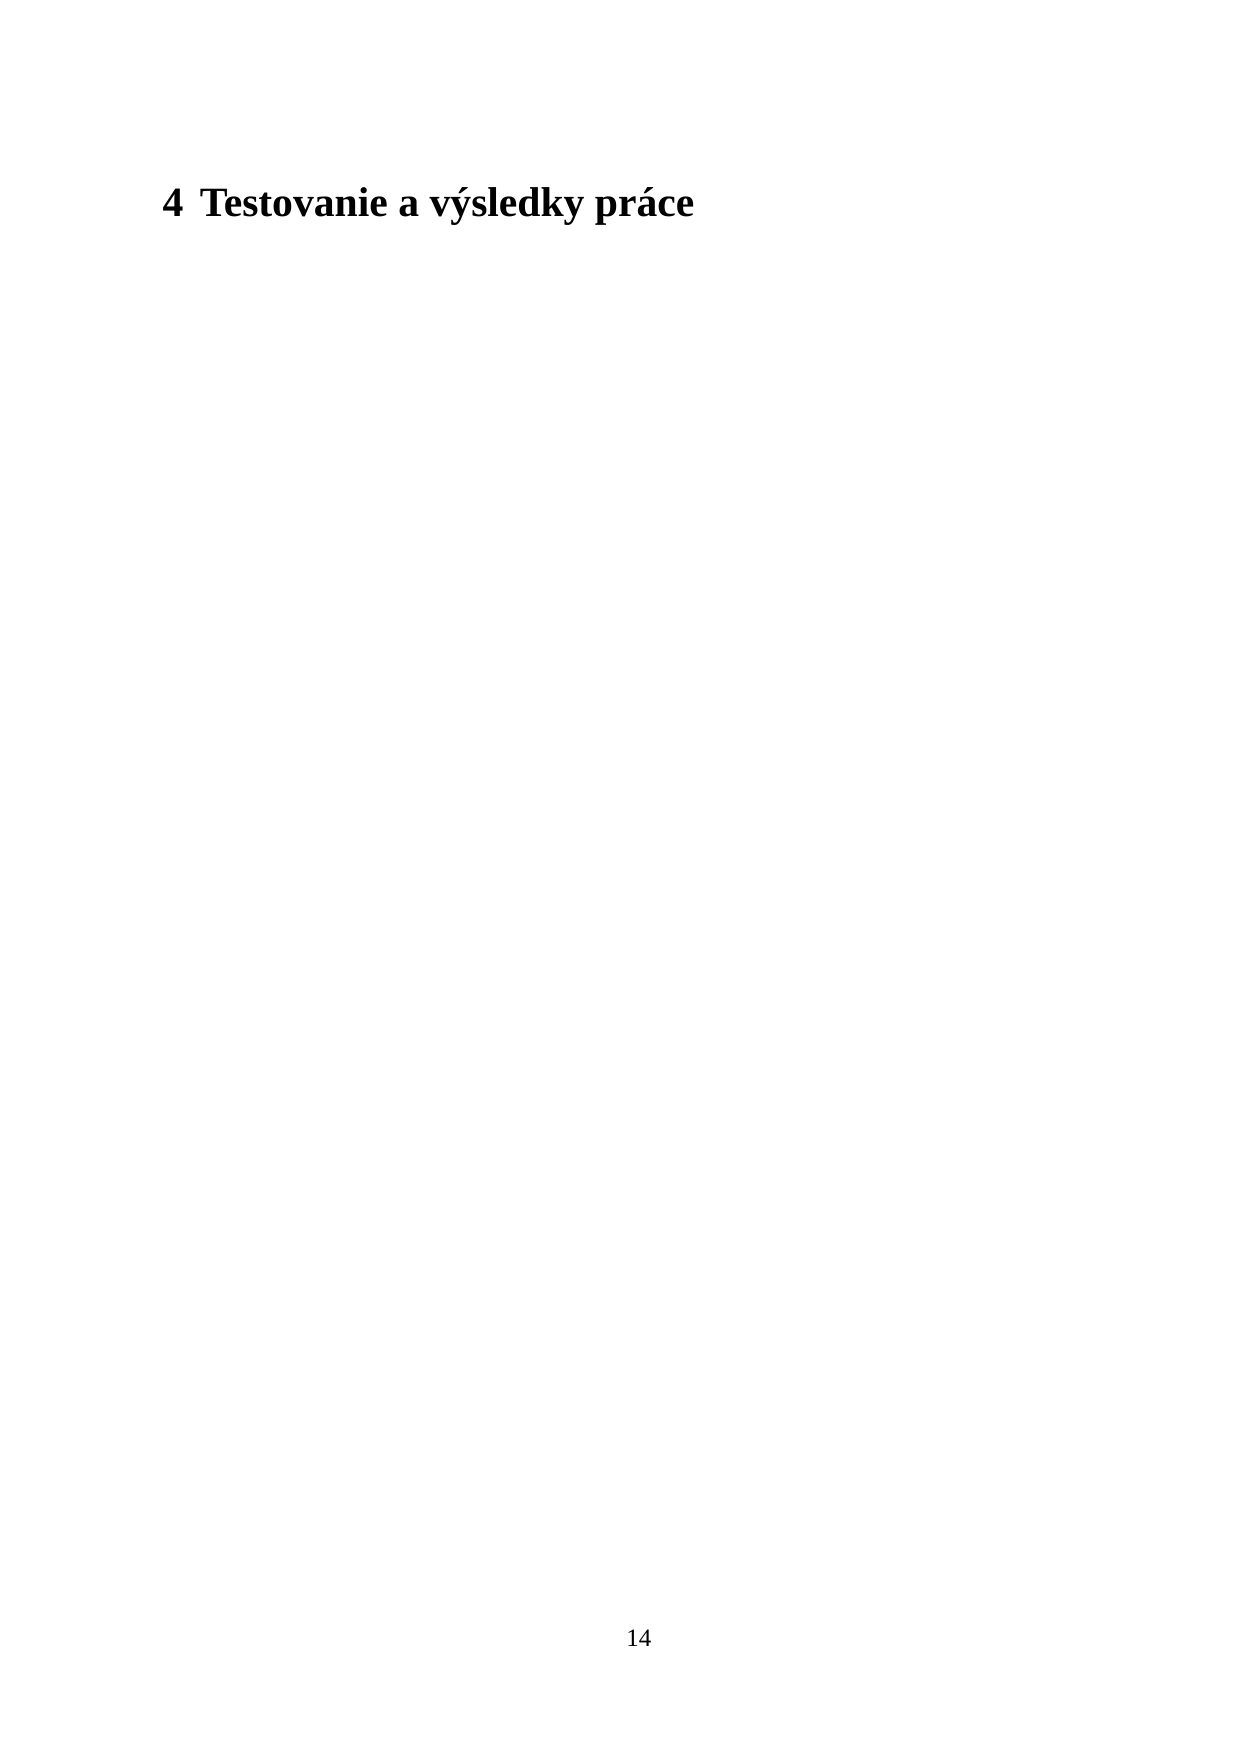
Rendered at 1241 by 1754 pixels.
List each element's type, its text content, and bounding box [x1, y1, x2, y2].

subtitle Testovanie a výsledky práce [162, 177, 1078, 225]
